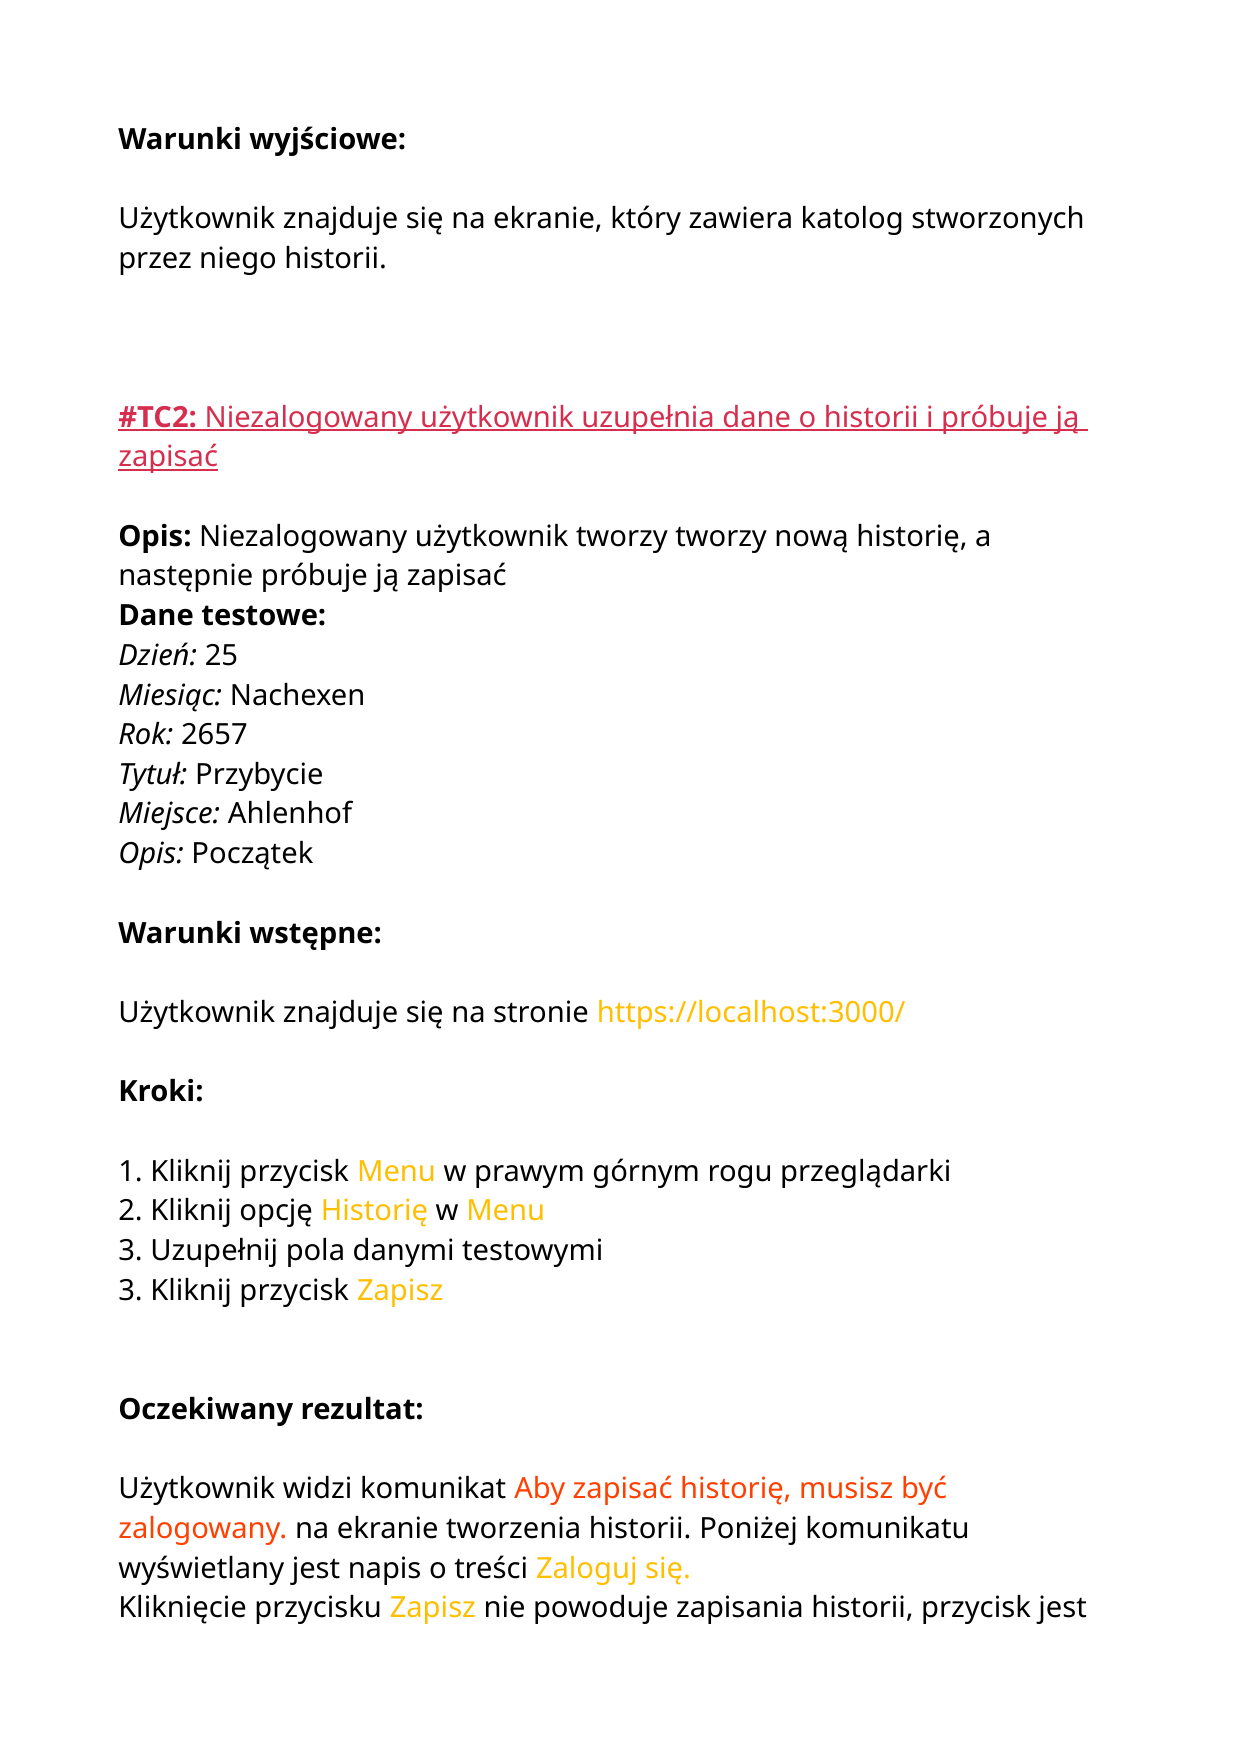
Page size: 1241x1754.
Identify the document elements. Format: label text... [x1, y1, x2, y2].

text Dzień: 25 [118, 634, 1122, 674]
text Warunki wstępne: [118, 912, 1122, 952]
text Tytuł: Przybycie [118, 753, 1122, 793]
text 3. Uzupełnij pola danymi testowymi [118, 1229, 1122, 1269]
text 1. Kliknij przycisk Menu w prawym górnym rogu przeglądarki [118, 1150, 1122, 1190]
text Oczekiwany rezultat: [118, 1388, 1122, 1428]
text 3. Kliknij przycisk Zapisz [118, 1269, 1122, 1309]
text Kliknięcie przycisku Zapisz nie powoduje zapisania historii, przycisk jest [118, 1587, 1122, 1626]
text Opis: Początek [118, 832, 1122, 872]
text Warunki wyjściowe: [118, 118, 1122, 158]
text Dane testowe: [118, 594, 1122, 634]
text Miejsce: Ahlenhof [118, 793, 1122, 832]
text 2. Kliknij opcję Historię w Menu [118, 1190, 1122, 1229]
text Użytkownik znajduje się na stronie https://localhost:3000/ [118, 991, 1122, 1031]
text #TC2: Niezalogowany użytkownik uzupełnia dane o historii i próbuje ją zapisać [118, 396, 1122, 475]
text Miesiąc: Nachexen [118, 674, 1122, 713]
text Kroki: [118, 1071, 1122, 1110]
text Opis: Niezalogowany użytkownik tworzy tworzy nową historię, a następnie próbuje ją zapisać [118, 515, 1122, 594]
text Użytkownik znajduje się na ekranie, który zawiera katolog stworzonych przez niego historii. [118, 197, 1122, 277]
text Użytkownik widzi komunikat Aby zapisać historię, musisz być zalogowany. na ekranie tworzenia historii. Poniżej komunikatu wyświetlany jest napis o treści Zaloguj się. [118, 1467, 1122, 1587]
text Rok: 2657 [118, 713, 1122, 753]
